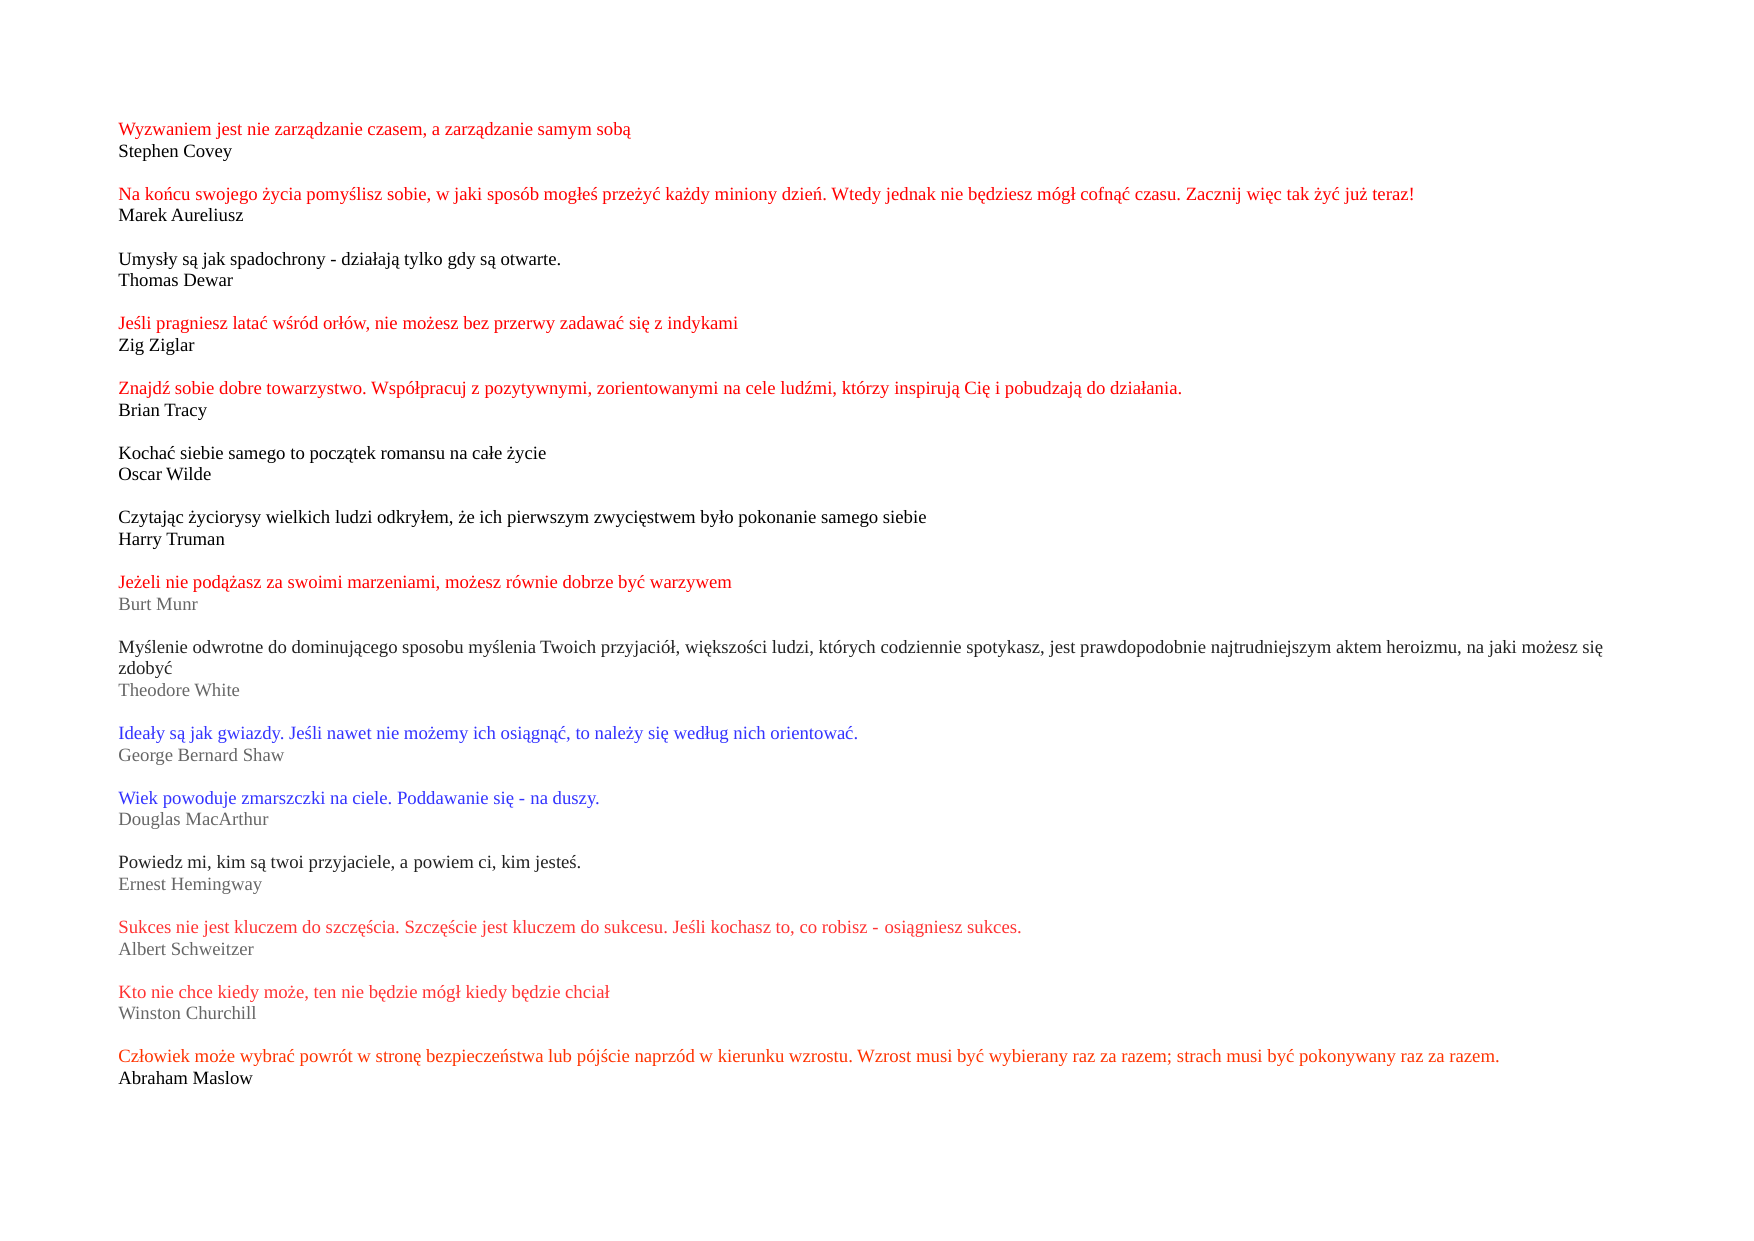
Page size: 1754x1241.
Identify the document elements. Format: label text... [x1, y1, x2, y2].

text Umysły są jak spadochrony - działają tylko gdy są otwarte. [118, 247, 1636, 269]
text Znajdź sobie dobre towarzystwo. Współpracuj z pozytywnymi, zorientowanymi na cele ludźmi, którzy inspirują Cię i pobudzają do działania. [118, 377, 1636, 398]
text Wiek powoduje zmarszczki na ciele. Poddawanie się - na duszy. [118, 787, 1636, 808]
text Kto nie chce kiedy może, ten nie będzie mógł kiedy będzie chciał [118, 981, 1636, 1002]
text Czytając życiorysy wielkich ludzi odkryłem, że ich pierwszym zwycięstwem było pokonanie samego siebie [118, 506, 1636, 528]
text Powiedz mi, kim są twoi przyjaciele, a powiem ci, kim jesteś. [118, 851, 1636, 873]
text Człowiek może wybrać powrót w stronę bezpieczeństwa lub pójście naprzód w kierunku wzrostu. Wzrost musi być wybierany raz za razem; strach musi być pokonywany raz za razem. [118, 1045, 1636, 1067]
text Ideały są jak gwiazdy. Jeśli nawet nie możemy ich osiągnąć, to należy się według nich orientować. [118, 722, 1636, 743]
text Myślenie odwrotne do dominującego sposobu myślenia Twoich przyjaciół, większości ludzi, których codziennie spotykasz, jest prawdopodobnie najtrudniejszym aktem heroizmu, na jaki możesz się zdobyć [118, 636, 1636, 679]
text Marek Aureliusz [118, 204, 1636, 226]
text Kochać siebie samego to początek romansu na całe życie [118, 442, 1636, 463]
text Sukces nie jest kluczem do szczęścia. Szczęście jest kluczem do sukcesu. Jeśli kochasz to, co robisz - osiągniesz sukces. [118, 916, 1636, 937]
text Stephen Covey [118, 140, 1636, 161]
text Zig Ziglar [118, 334, 1636, 355]
text Wyzwaniem jest nie zarządzanie czasem, a zarządzanie samym sobą [118, 118, 1636, 140]
text Oscar Wilde [118, 463, 1636, 485]
text Albert Schweitzer [118, 937, 1636, 959]
text Na końcu swojego życia pomyślisz sobie, w jaki sposób mogłeś przeżyć każdy miniony dzień. Wtedy jednak nie będziesz mógł cofnąć czasu. Zacznij więc tak żyć już teraz! [118, 183, 1636, 204]
text Jeśli pragniesz latać wśród orłów, nie możesz bez przerwy zadawać się z indykami [118, 312, 1636, 334]
text Douglas MacArthur [118, 808, 1636, 830]
text Brian Tracy [118, 398, 1636, 420]
text Abraham Maslow [118, 1067, 1636, 1088]
text Theodore White [118, 679, 1636, 700]
text Thomas Dewar [118, 269, 1636, 291]
text Winston Churchill [118, 1002, 1636, 1024]
text George Bernard Shaw [118, 743, 1636, 765]
text Jeżeli nie podążasz za swoimi marzeniami, możesz równie dobrze być warzywem [118, 571, 1636, 592]
text Ernest Hemingway [118, 873, 1636, 894]
text Burt Munr [118, 592, 1636, 614]
text Harry Truman [118, 528, 1636, 549]
